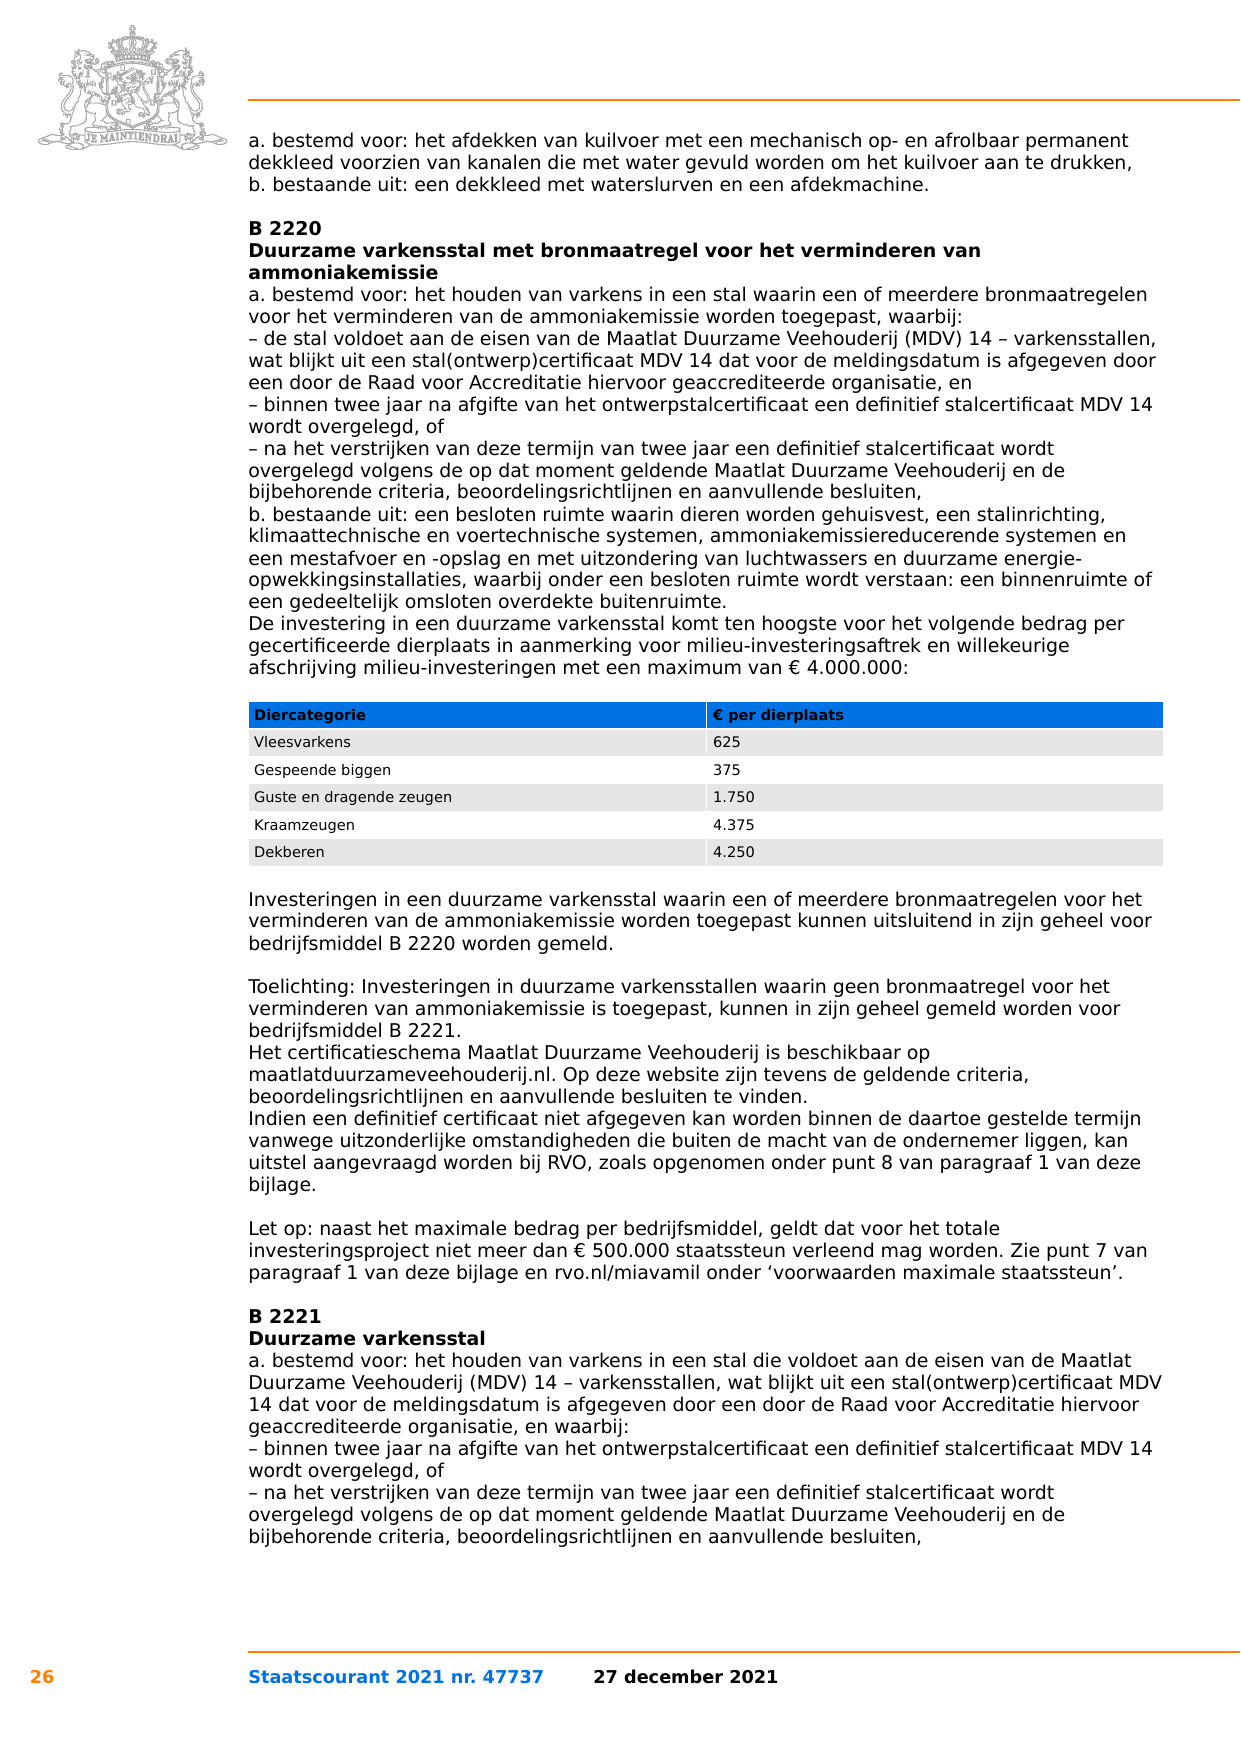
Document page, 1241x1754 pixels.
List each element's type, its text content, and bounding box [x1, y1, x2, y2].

picture [38, 25, 227, 150]
text – binnen twee jaar na afgifte van het ontwerpstalcertificaat een definitief stalcertificaat MDV 14 wordt overgelegd, of [248, 393, 1163, 437]
text B 2220 [248, 218, 1163, 240]
text Het certificatieschema Maatlat Duurzame Veehouderij is beschikbaar op maatlatduurzameveehouderij.nl. Op deze website zijn tevens de geldende criteria, beoordelingsrichtlijnen en aanvullende besluiten te vinden. [248, 1042, 1163, 1108]
text – na het verstrijken van deze termijn van twee jaar een definitief stalcertificaat wordt overgelegd volgens de op dat moment geldende Maatlat Duurzame Veehouderij en de bijbehorende criteria, beoordelingsrichtlijnen en aanvullende besluiten, [248, 437, 1163, 503]
text – binnen twee jaar na afgifte van het ontwerpstalcertificaat een definitief stalcertificaat MDV 14 wordt overgelegd, of [248, 1438, 1163, 1482]
text a. bestemd voor: het houden van varkens in een stal die voldoet aan de eisen van de Maatlat Duurzame Veehouderij (MDV) 14 – varkensstallen, wat blijkt uit een stal(ontwerp)certificaat MDV 14 dat voor de meldingsdatum is afgegeven door een door de Raad voor Accreditatie hiervoor geaccrediteerde organisatie, en waarbij: [248, 1350, 1163, 1438]
text – na het verstrijken van deze termijn van twee jaar een definitief stalcertificaat wordt overgelegd volgens de op dat moment geldende Maatlat Duurzame Veehouderij en de bijbehorende criteria, beoordelingsrichtlijnen en aanvullende besluiten, [248, 1482, 1163, 1547]
table_cell Vleesvarkens [249, 730, 706, 756]
text a. bestemd voor: het afdekken van kuilvoer met een mechanisch op- en afrolbaar permanent dekkleed voorzien van kanalen die met water gevuld worden om het kuilvoer aan te drukken, [248, 130, 1163, 174]
table_cell Guste en dragende zeugen [249, 784, 706, 811]
text Toelichting: Investeringen in duurzame varkensstallen waarin geen bronmaatregel voor het verminderen van ammoniakemissie is toegepast, kunnen in zijn geheel gemeld worden voor bedrijfsmiddel B 2221. [248, 976, 1163, 1042]
table_cell 4.375 [707, 812, 1163, 838]
table_header Diercategorie [249, 702, 706, 728]
table_cell Gespeende biggen [249, 757, 706, 783]
text Investeringen in een duurzame varkensstal waarin een of meerdere bronmaatregelen voor het verminderen van de ammoniakemissie worden toegepast kunnen uitsluitend in zijn geheel voor bedrijfsmiddel B 2220 worden gemeld. [248, 888, 1163, 954]
table_header € per dierplaats [707, 702, 1163, 728]
table_cell 1.750 [707, 784, 1163, 811]
table_cell 625 [707, 730, 1163, 756]
text B 2221 [248, 1306, 1163, 1328]
text Duurzame varkensstal met bronmaatregel voor het verminderen van ammoniakemissie [248, 240, 1163, 284]
text Let op: naast het maximale bedrag per bedrijfsmiddel, geldt dat voor het totale investeringsproject niet meer dan € 500.000 staatssteun verleend mag worden. Zie punt 7 van paragraaf 1 van deze bijlage en rvo.nl/miavamil onder ‘voorwaarden maximale staatssteun’. [248, 1218, 1163, 1284]
table_cell 4.250 [707, 839, 1163, 866]
table_cell 375 [707, 757, 1163, 783]
text a. bestemd voor: het houden van varkens in een stal waarin een of meerdere bronmaatregelen voor het verminderen van de ammoniakemissie worden toegepast, waarbij: [248, 284, 1163, 328]
text De investering in een duurzame varkensstal komt ten hoogste voor het volgende bedrag per gecertificeerde dierplaats in aanmerking voor milieu-investeringsaftrek en willekeurige afschrijving milieu-investeringen met een maximum van € 4.000.000: [248, 613, 1163, 679]
table_cell Kraamzeugen [249, 812, 706, 838]
table_cell Dekberen [249, 839, 706, 866]
text b. bestaande uit: een dekkleed met waterslurven en een afdekmachine. [248, 174, 1163, 196]
text Indien een definitief certificaat niet afgegeven kan worden binnen de daartoe gestelde termijn vanwege uitzonderlijke omstandigheden die buiten de macht van de ondernemer liggen, kan uitstel aangevraagd worden bij RVO, zoals opgenomen onder punt 8 van paragraaf 1 van deze bijlage. [248, 1108, 1163, 1196]
text – de stal voldoet aan de eisen van de Maatlat Duurzame Veehouderij (MDV) 14 – varkensstallen, wat blijkt uit een stal(ontwerp)certificaat MDV 14 dat voor de meldingsdatum is afgegeven door een door de Raad voor Accreditatie hiervoor geaccrediteerde organisatie, en [248, 328, 1163, 393]
text Duurzame varkensstal [248, 1328, 1163, 1350]
text b. bestaande uit: een besloten ruimte waarin dieren worden gehuisvest, een stalinrichting, klimaattechnische en voertechnische systemen, ammoniakemissiereducerende systemen en een mestafvoer en -opslag en met uitzondering van luchtwassers en duurzame energie-opwekkingsinstallaties, waarbij onder een besloten ruimte wordt verstaan: een binnenruimte of een gedeeltelijk omsloten overdekte buitenruimte. [248, 503, 1163, 613]
